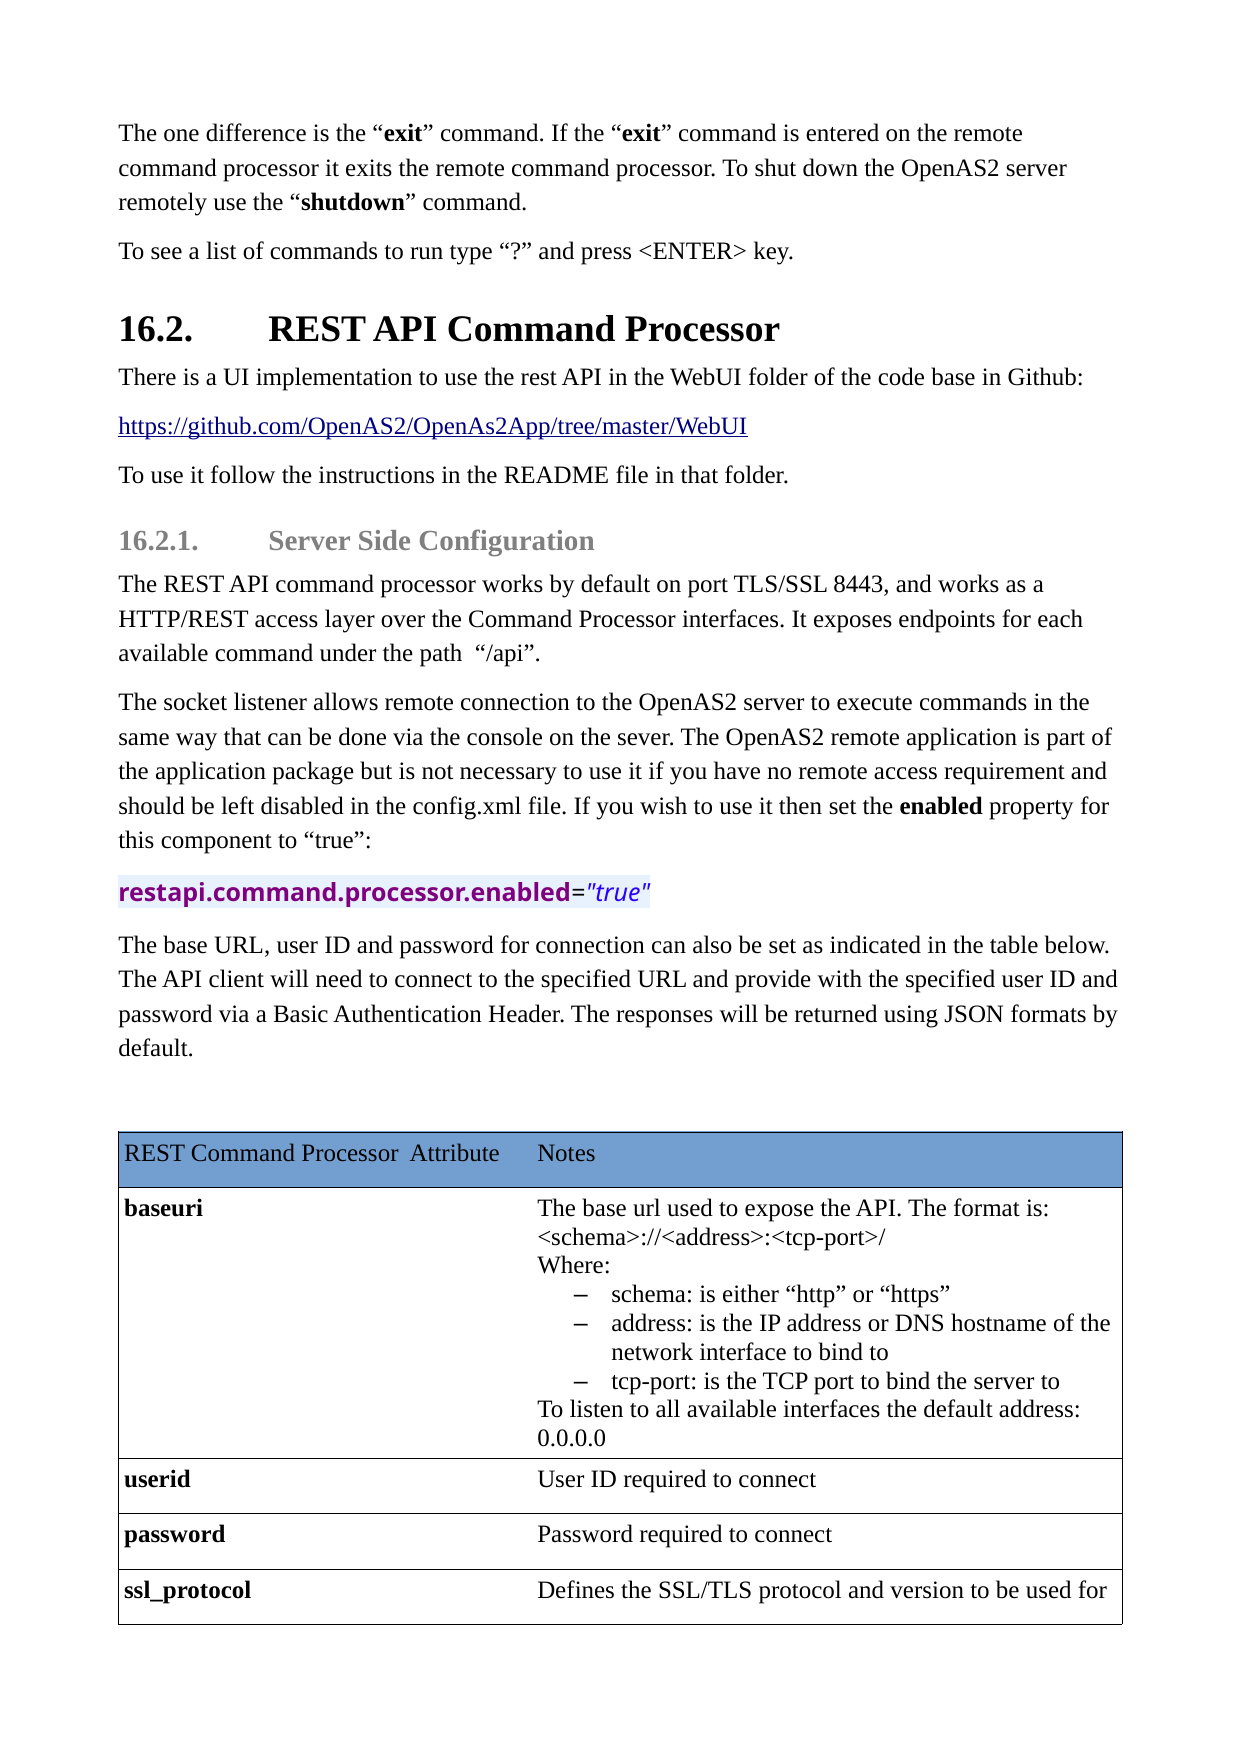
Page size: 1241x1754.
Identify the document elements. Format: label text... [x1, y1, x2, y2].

text The base URL, user ID and password for connection can also be set as indicated in the table below. The API client will need to connect to the specified URL and provide with the specified user ID and password via a Basic Authentication Header. The responses will be returned using JSON formats by default. [118, 930, 1122, 1062]
table_cell userid [119, 1459, 531, 1513]
text There is a UI implementation to use the rest API in the WebUI folder of the code base in Github: [118, 362, 1122, 390]
text The socket listener allows remote connection to the OpenAS2 server to execute commands in the same way that can be done via the console on the sever. The OpenAS2 remote application is part of the application package but is not necessary to use it if you have no remote access requirement and should be left disabled in the config.xml file. If you wish to use it then set the enabled property for this component to “true”: [118, 687, 1122, 854]
text restapi.command.processor.enabled="true" [118, 874, 1122, 908]
text To see a list of commands to run type “?” and press <ENTER> key. [118, 236, 1122, 265]
text The one difference is the “exit” command. If the “exit” command is entered on the remote command processor it exits the remote command processor. To shut down the OpenAS2 server remotely use the “shutdown” command. [118, 118, 1122, 216]
table_header REST Command Processor Attribute [119, 1133, 531, 1187]
text The REST API command processor works by default on port TLS/SSL 8443, and works as a HTTP/REST access layer over the Command Processor interfaces. It exposes endpoints for each available command under the path “/api”. [118, 569, 1122, 667]
table_cell The base url used to expose the API. The format is: <schema>://<address>:<tcp-port>/ Where: schema: is either “http” or “https” address: is the IP address or DNS hostname of the network interface to bind to tcp-port: is the TCP port to bind the server to To listen to all available interfaces the default address: 0.0.0.0 [531, 1188, 1122, 1458]
table_cell password [119, 1514, 531, 1568]
table_cell baseuri [119, 1188, 531, 1458]
table_cell ssl_protocol [119, 1570, 531, 1624]
table_header Notes [531, 1133, 1122, 1187]
subtitle Server Side Configuration [118, 523, 1122, 557]
text https://github.com/OpenAS2/OpenAs2App/tree/master/WebUI [118, 411, 1122, 439]
table_cell Defines the SSL/TLS protocol and version to be used for [531, 1570, 1122, 1624]
table_cell User ID required to connect [531, 1459, 1122, 1513]
subtitle REST API Command Processor [118, 306, 1122, 349]
table_cell Password required to connect [531, 1514, 1122, 1568]
text To use it follow the instructions in the README file in that folder. [118, 460, 1122, 488]
